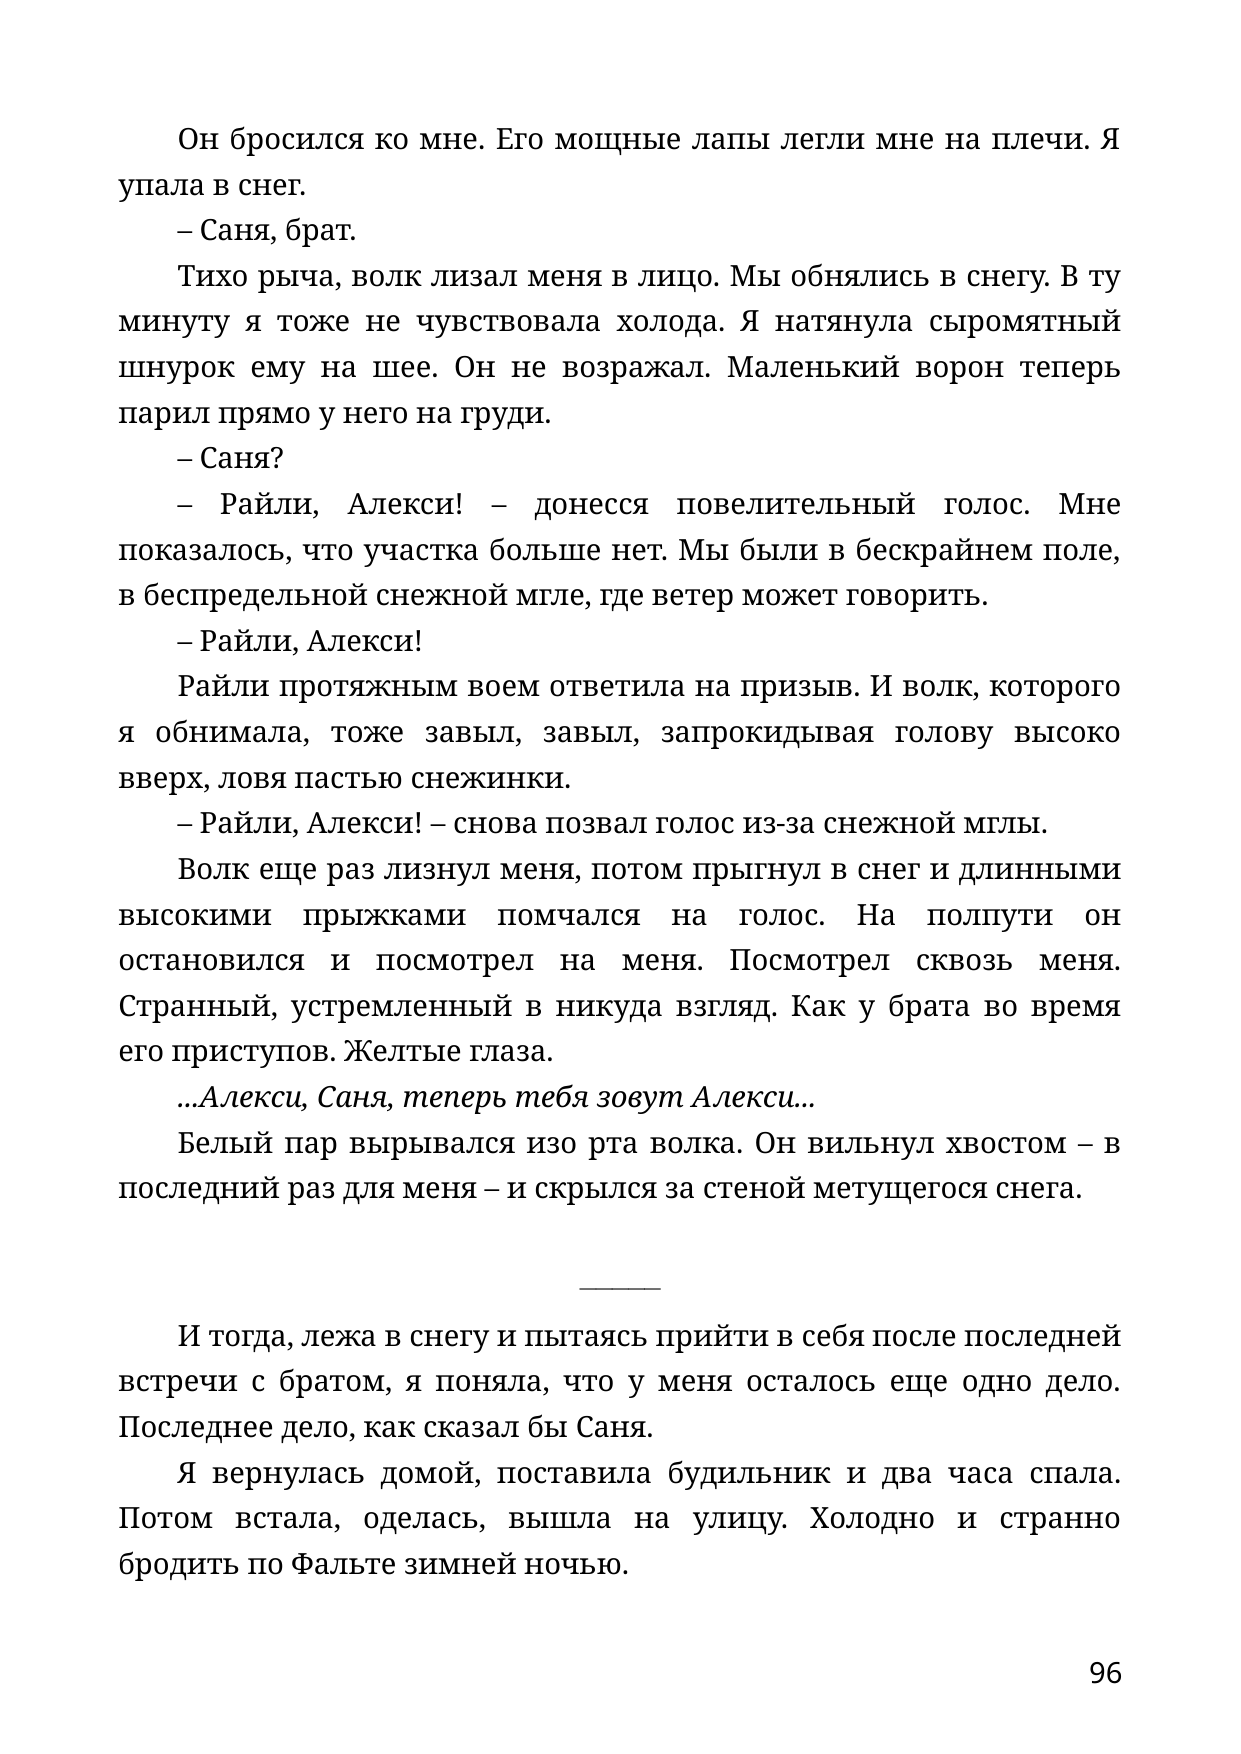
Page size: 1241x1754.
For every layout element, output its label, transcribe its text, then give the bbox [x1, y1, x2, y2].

text – Райли, Алекси! [118, 620, 1122, 660]
text – Райли, Алекси! – снова позвал голос из-за снежной мглы. [118, 802, 1122, 842]
text – Саня? [118, 437, 1122, 477]
text Тихо рыча, волк лизал меня в лицо. Мы обнялись в снегу. В ту минуту я тоже не чувствовала холода. Я натянула сыромятный шнурок ему на шее. Он не возражал. Маленький ворон теперь парил прямо у него на груди. [118, 255, 1122, 432]
text И тогда, лежа в снегу и пытаясь прийти в себя после последней встречи с братом, я поняла, что у меня осталось еще одно дело. Последнее дело, как сказал бы Саня. [118, 1315, 1122, 1446]
text – Райли, Алекси! – донесся повелительный голос. Мне показалось, что участка больше нет. Мы были в бескрайнем поле, в беспредельной снежной мгле, где ветер может говорить. [118, 483, 1122, 614]
text Я вернулась домой, поставила будильник и два часа спала. Потом встала, оделась, вышла на улицу. Холодно и странно бродить по Фальте зимней ночью. [118, 1452, 1122, 1583]
text ...Алекси, Саня, теперь тебя зовут Алекси... [118, 1076, 1122, 1116]
text Волк еще раз лизнул меня, потом прыгнул в снег и длинными высокими прыжками помчался на голос. На полпути он остановился и посмотрел на меня. Посмотрел сквозь меня. Странный, устремленный в никуда взгляд. Как у брата во время его приступов. Желтые глаза. [118, 848, 1122, 1070]
text Белый пар вырывался изо рта волка. Он вильнул хвостом – в последний раз для меня – и скрылся за стеной метущегося снега. [118, 1122, 1122, 1207]
text Райли протяжным воем ответила на призыв. И волк, которого я обнимала, тоже завыл, завыл, запрокидывая голову высоко вверх, ловя пастью снежинки. [118, 666, 1122, 797]
text _____ [118, 1259, 1122, 1292]
text – Саня, брат. [118, 209, 1122, 249]
text Он бросился ко мне. Его мощные лапы легли мне на плечи. Я упала в снег. [118, 118, 1122, 203]
